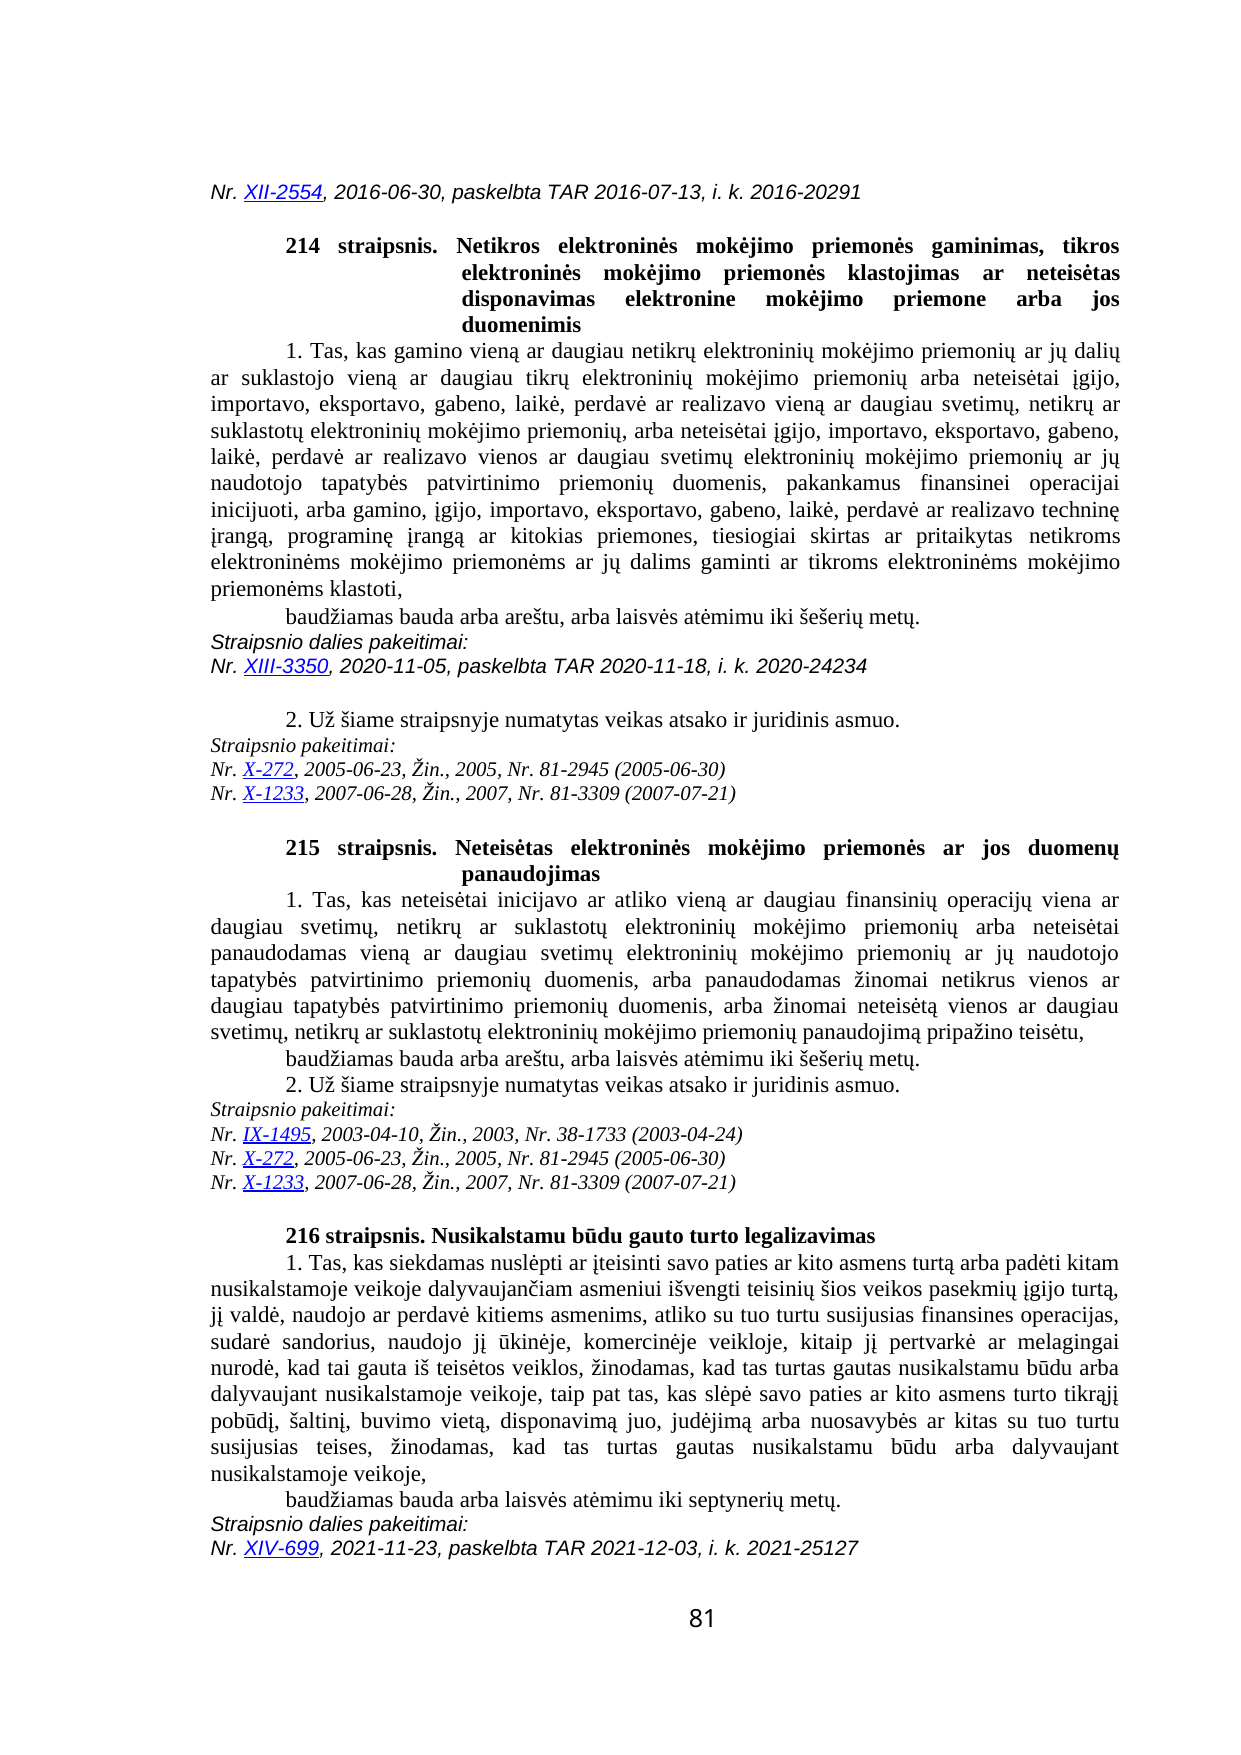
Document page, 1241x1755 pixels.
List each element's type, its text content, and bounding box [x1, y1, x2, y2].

text 214 straipsnis. Netikros elektroninės mokėjimo priemonės gaminimas, tikros elektroninės mokėjimo priemonės klastojimas ar neteisėtas disponavimas elektronine mokėjimo priemone arba jos duomenimis [285, 232, 1120, 338]
text 2. Už šiame straipsnyje numatytas veikas atsako ir juridinis asmuo. [210, 707, 1120, 733]
text 1. Tas, kas gamino vieną ar daugiau netikrų elektroninių mokėjimo priemonių ar jų dalių ar suklastojo vieną ar daugiau tikrų elektroninių mokėjimo priemonių arba neteisėtai įgijo, importavo, eksportavo, gabeno, laikė, perdavė ar realizavo vieną ar daugiau svetimų, netikrų ar suklastotų elektroninių mokėjimo priemonių, arba neteisėtai įgijo, importavo, eksportavo, gabeno, laikė, perdavė ar realizavo vienos ar daugiau svetimų elektroninių mokėjimo priemonių ar jų naudotojo tapatybės patvirtinimo priemonių duomenis, pakankamus finansinei operacijai inicijuoti, arba gamino, įgijo, importavo, eksportavo, gabeno, laikė, perdavė ar realizavo techninę įrangą, programinę įrangą ar kitokias priemones, tiesiogiai skirtas ar pritaikytas netikroms elektroninėms mokėjimo priemonėms ar jų dalims gaminti ar tikroms elektroninėms mokėjimo priemonėms klastoti, [210, 338, 1120, 601]
text baudžiamas bauda arba areštu, arba laisvės atėmimu iki šešerių metų. [210, 1045, 1120, 1071]
text Nr. XII-2554, 2016-06-30, paskelbta TAR 2016-07-13, i. k. 2016-20291 [210, 179, 1120, 203]
text Nr. X-1233, 2007-06-28, Žin., 2007, Nr. 81-3309 (2007-07-21) [210, 1169, 1120, 1194]
text Nr. X-1233, 2007-06-28, Žin., 2007, Nr. 81-3309 (2007-07-21) [210, 781, 1120, 805]
text Straipsnio pakeitimai: [210, 733, 1120, 757]
text 216 straipsnis. Nusikalstamu būdu gauto turto legalizavimas [210, 1222, 1120, 1249]
text Nr. X-272, 2005-06-23, Žin., 2005, Nr. 81-2945 (2005-06-30) [210, 757, 1120, 781]
text Straipsnio dalies pakeitimai: [210, 1512, 1120, 1536]
text Nr. XIV-699, 2021-11-23, paskelbta TAR 2021-12-03, i. k. 2021-25127 [210, 1536, 1120, 1560]
text Straipsnio pakeitimai: [210, 1097, 1120, 1121]
text 1. Tas, kas neteisėtai inicijavo ar atliko vieną ar daugiau finansinių operacijų viena ar daugiau svetimų, netikrų ar suklastotų elektroninių mokėjimo priemonių arba neteisėtai panaudodamas vieną ar daugiau svetimų elektroninių mokėjimo priemonių ar jų naudotojo tapatybės patvirtinimo priemonių duomenis, arba panaudodamas žinomai netikrus vienos ar daugiau tapatybės patvirtinimo priemonių duomenis, arba žinomai neteisėtą vienos ar daugiau svetimų, netikrų ar suklastotų elektroninių mokėjimo priemonių panaudojimą pripažino teisėtu, [210, 887, 1120, 1045]
text Straipsnio dalies pakeitimai: [210, 630, 1120, 654]
text baudžiamas bauda arba laisvės atėmimu iki septynerių metų. [210, 1486, 1120, 1512]
text Nr. XIII-3350, 2020-11-05, paskelbta TAR 2020-11-18, i. k. 2020-24234 [210, 654, 1120, 678]
text Nr. X-272, 2005-06-23, Žin., 2005, Nr. 81-2945 (2005-06-30) [210, 1146, 1120, 1169]
text Nr. IX-1495, 2003-04-10, Žin., 2003, Nr. 38-1733 (2003-04-24) [210, 1121, 1120, 1146]
text 1. Tas, kas siekdamas nuslėpti ar įteisinti savo paties ar kito asmens turtą arba padėti kitam nusikalstamoje veikoje dalyvaujančiam asmeniui išvengti teisinių šios veikos pasekmių įgijo turtą, jį valdė, naudojo ar perdavė kitiems asmenims, atliko su tuo turtu susijusias finansines operacijas, sudarė sandorius, naudojo jį ūkinėje, komercinėje veikloje, kitaip jį pertvarkė ar melagingai nurodė, kad tai gauta iš teisėtos veiklos, žinodamas, kad tas turtas gautas nusikalstamu būdu arba dalyvaujant nusikalstamoje veikoje, taip pat tas, kas slėpė savo paties ar kito asmens turto tikrąjį pobūdį, šaltinį, buvimo vietą, disponavimą juo, judėjimą arba nuosavybės ar kitas su tuo turtu susijusias teises, žinodamas, kad tas turtas gautas nusikalstamu būdu arba dalyvaujant nusikalstamoje veikoje, [210, 1249, 1120, 1486]
text baudžiamas bauda arba areštu, arba laisvės atėmimu iki šešerių metų. [210, 601, 1120, 630]
text 215 straipsnis. Neteisėtas elektroninės mokėjimo priemonės ar jos duomenų panaudojimas [285, 834, 1120, 887]
text 2. Už šiame straipsnyje numatytas veikas atsako ir juridinis asmuo. [210, 1071, 1120, 1097]
